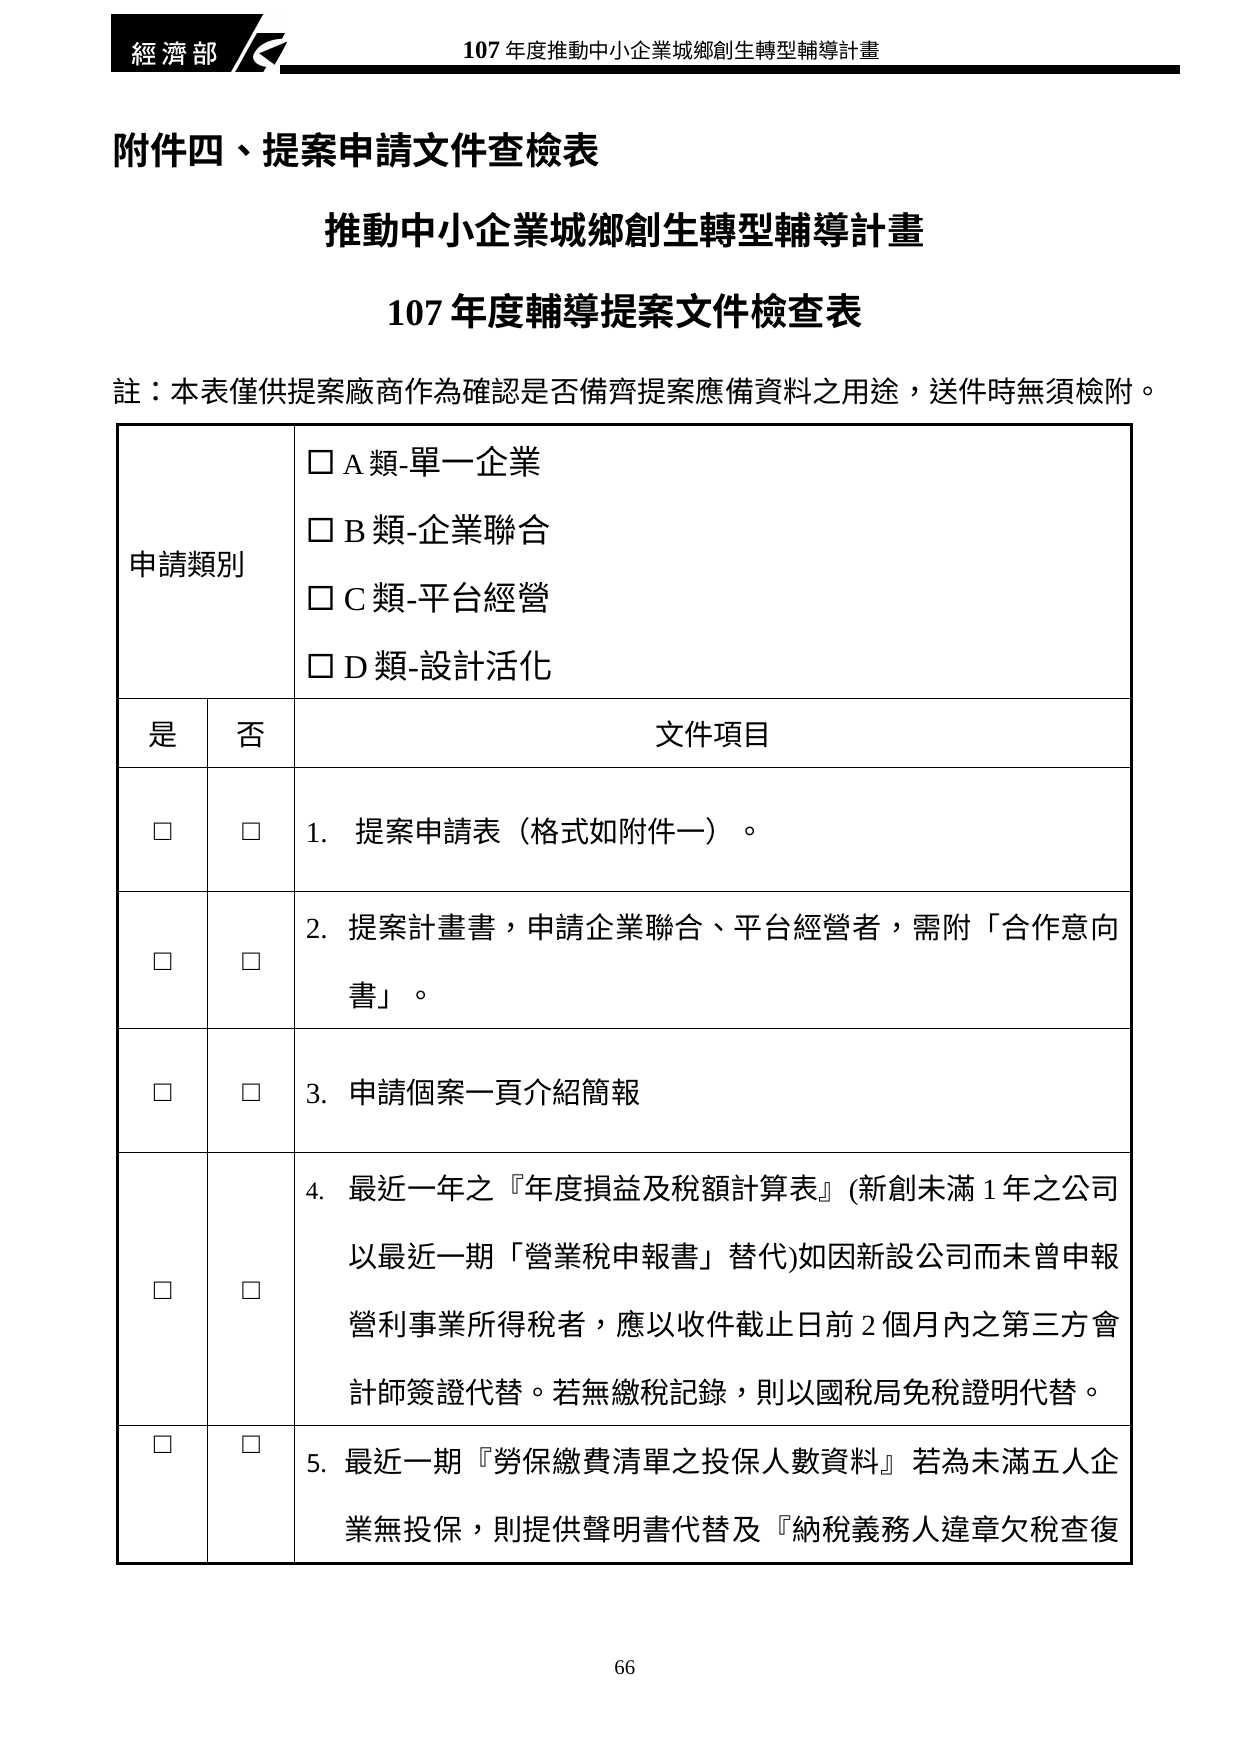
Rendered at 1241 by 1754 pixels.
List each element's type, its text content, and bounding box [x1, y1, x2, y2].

text 107年度輔導提案文件檢查表 [112, 275, 1137, 343]
table_cell 否 [208, 699, 294, 767]
table_cell 申請個案一頁介紹簡報 [295, 1029, 1130, 1152]
table_cell □ [119, 892, 207, 1028]
text 推動中小企業城鄉創生轉型輔導計畫 [112, 194, 1137, 262]
table_header  A類-單一企業  B類-企業聯合  C類-平台經營  D類-設計活化 [295, 426, 1130, 698]
table_cell □ [208, 1426, 294, 1562]
subtitle 附件四、提案申請文件查檢表 [112, 114, 1137, 182]
table_cell 最近一期『勞保繳費清單之投保人數資料』若為未滿五人企業無投保，則提供聲明書代替及『納稅義務人違章欠稅查復表』。 [295, 1426, 1130, 1562]
table_cell 最近一年之『年度損益及稅額計算表』(新創未滿1年之公司以最近一期「營業稅申報書」替代)如因新設公司而未曾申報營利事業所得稅者，應以收件截止日前2個月內之第三方會計師簽證代替。若無繳稅記錄，則以國稅局免稅證明代替。 [295, 1153, 1130, 1425]
table_cell □ [208, 1029, 294, 1152]
table_cell □ [119, 1426, 207, 1562]
table_cell □ [208, 768, 294, 891]
table_header 申請類別 [119, 426, 294, 698]
table_cell □ [208, 892, 294, 1028]
picture [111, 14, 287, 72]
table_cell □ [119, 1029, 207, 1152]
table_cell 文件項目 [295, 699, 1130, 767]
text 註：本表僅供提案廠商作為確認是否備齊提案應備資料之用途，送件時無須檢附。 [112, 355, 1137, 423]
table_cell 是 [119, 699, 207, 767]
table_cell 提案計畫書，申請企業聯合、平台經營者，需附「合作意向書」。 [295, 892, 1130, 1028]
table_cell □ [208, 1153, 294, 1425]
table_cell 提案申請表（格式如附件一）。 [295, 768, 1130, 891]
table_cell □ [119, 1153, 207, 1425]
table_cell □ [119, 768, 207, 891]
